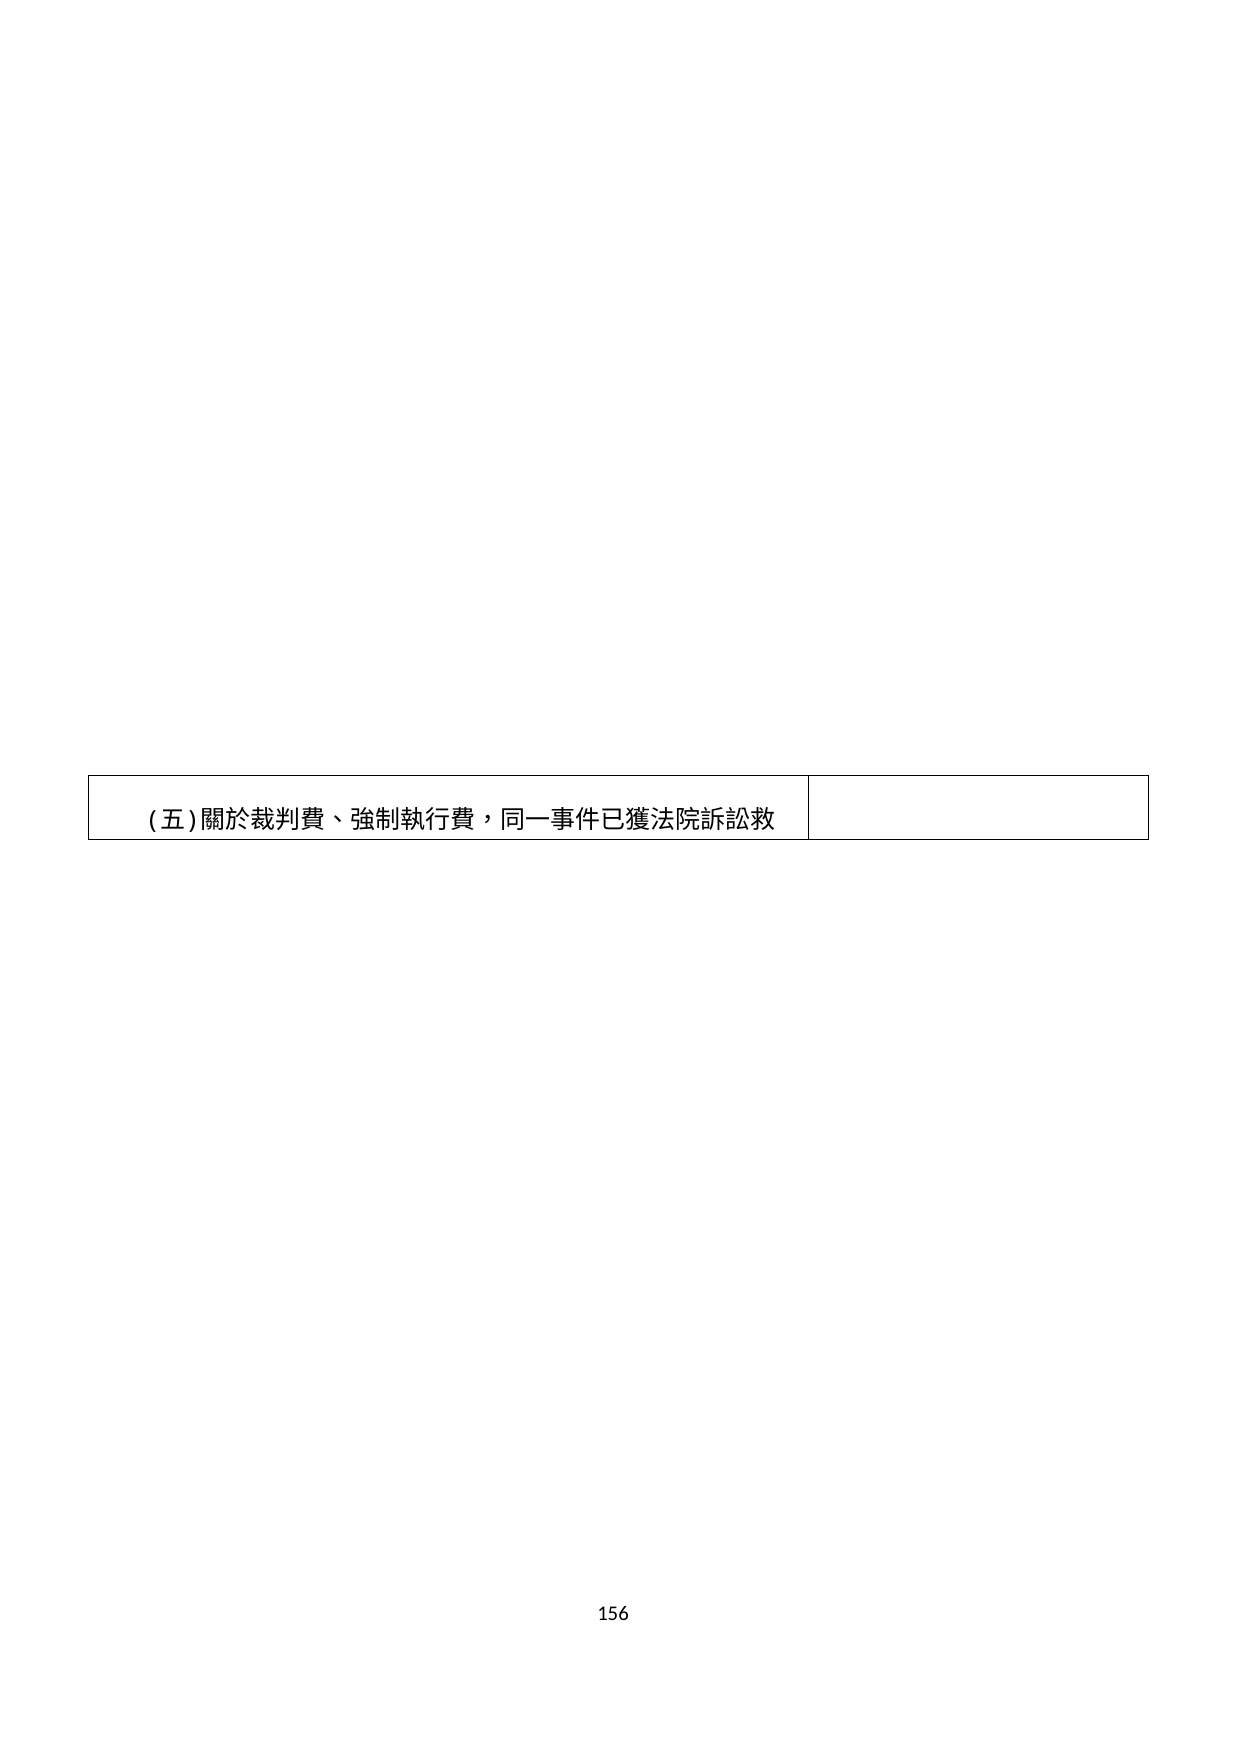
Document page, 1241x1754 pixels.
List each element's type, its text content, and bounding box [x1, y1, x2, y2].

table_cell [809, 776, 1148, 838]
table_cell (五)關於裁判費、強制執行費，同一事件已獲法院訴訟救 [89, 776, 808, 838]
